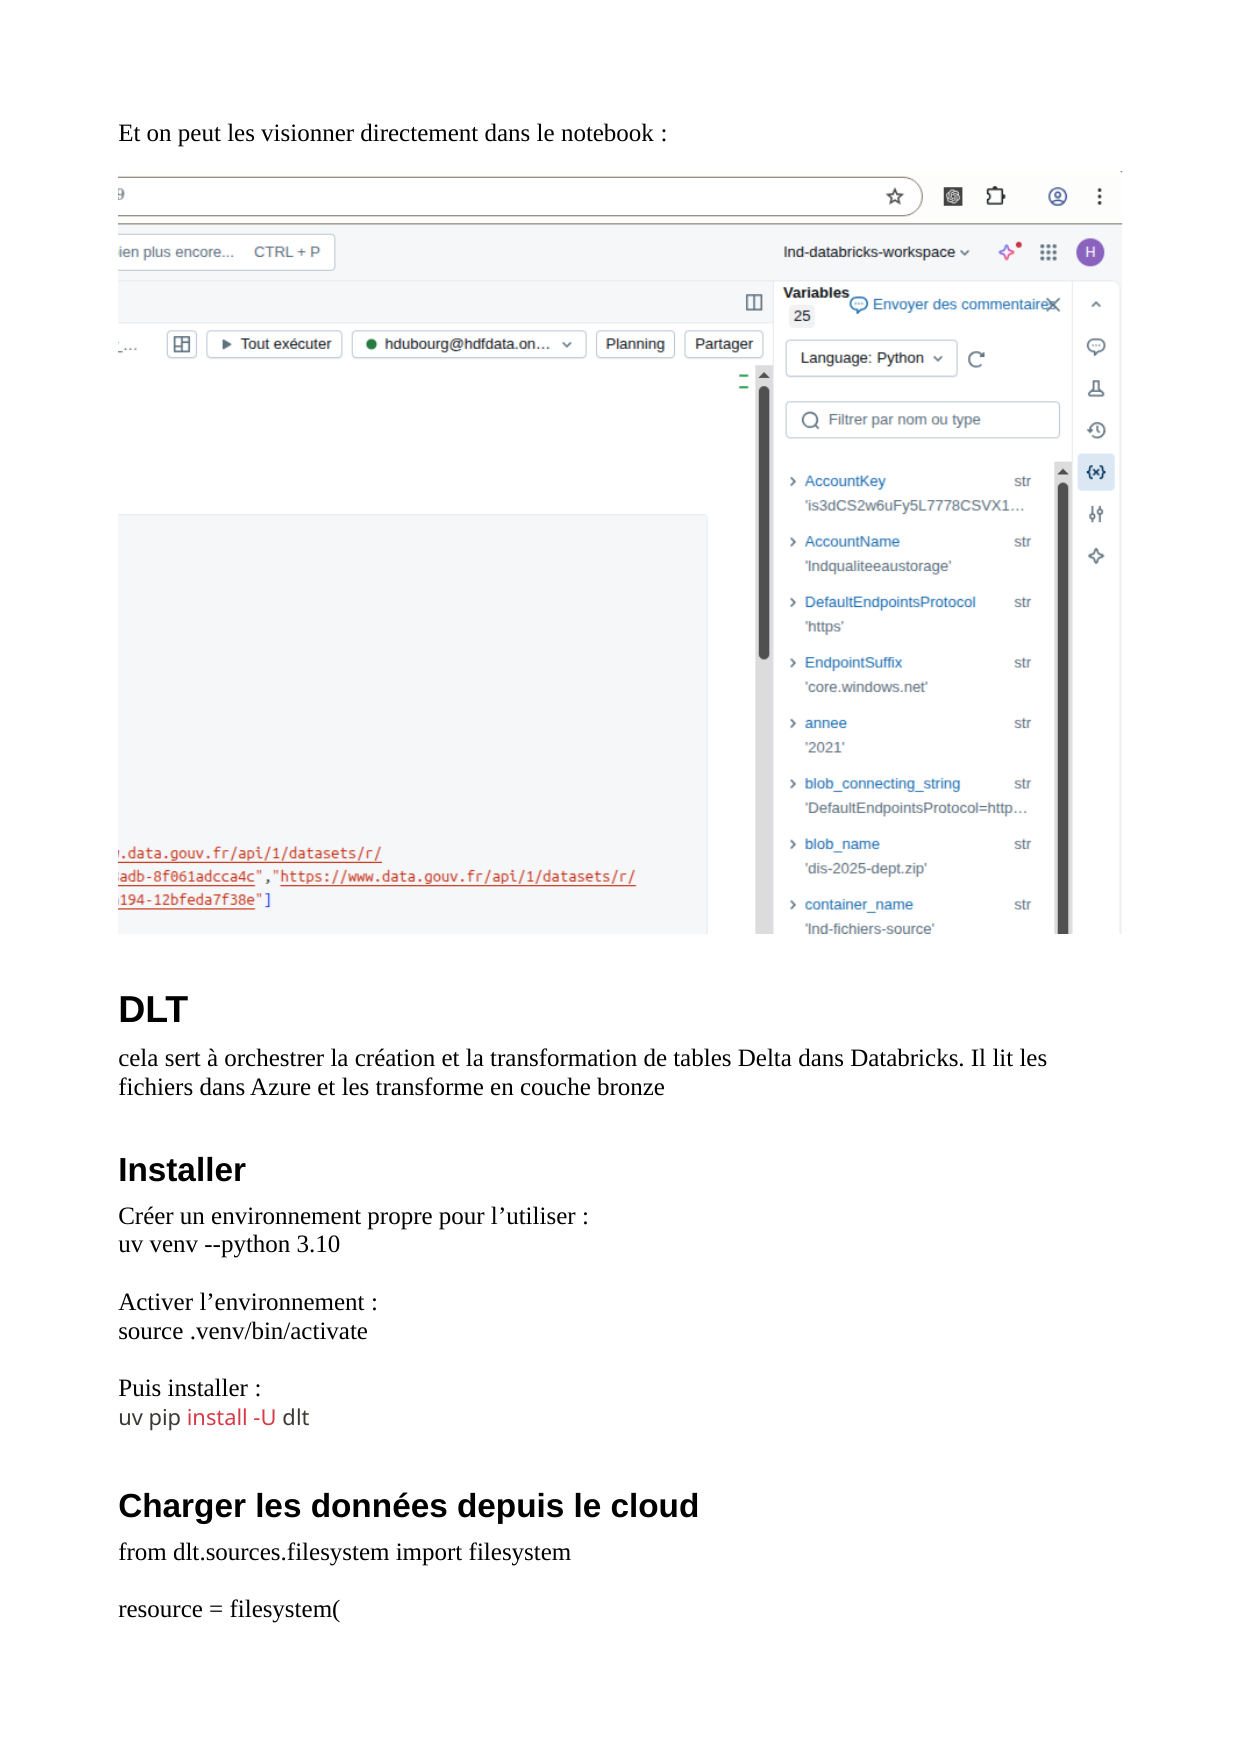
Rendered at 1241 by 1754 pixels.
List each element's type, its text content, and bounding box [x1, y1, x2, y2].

text from dlt.sources.filesystem import filesystem [118, 1537, 1122, 1565]
subtitle Charger les données depuis le cloud [118, 1486, 1122, 1524]
text source .venv/bin/activate [118, 1316, 1122, 1344]
text uv pip install -U dlt [118, 1402, 1122, 1432]
text [118, 934, 1122, 962]
subtitle Installer [118, 1150, 1122, 1188]
text uv venv --python 3.10 [118, 1229, 1122, 1258]
text Créer un environnement propre pour l’utiliser : [118, 1201, 1122, 1229]
text Et on peut les visionner directement dans le notebook : [118, 118, 1122, 171]
text cela sert à orchestrer la création et la transformation de tables Delta dans Databricks. Il lit les fichiers dans Azure et les transforme en couche bronze [118, 1043, 1122, 1100]
text Activer l’environnement : [118, 1287, 1122, 1316]
text resource = filesystem( [118, 1594, 1122, 1623]
picture [118, 171, 1123, 934]
text Puis installer : [118, 1373, 1122, 1402]
subtitle DLT [118, 987, 1122, 1030]
